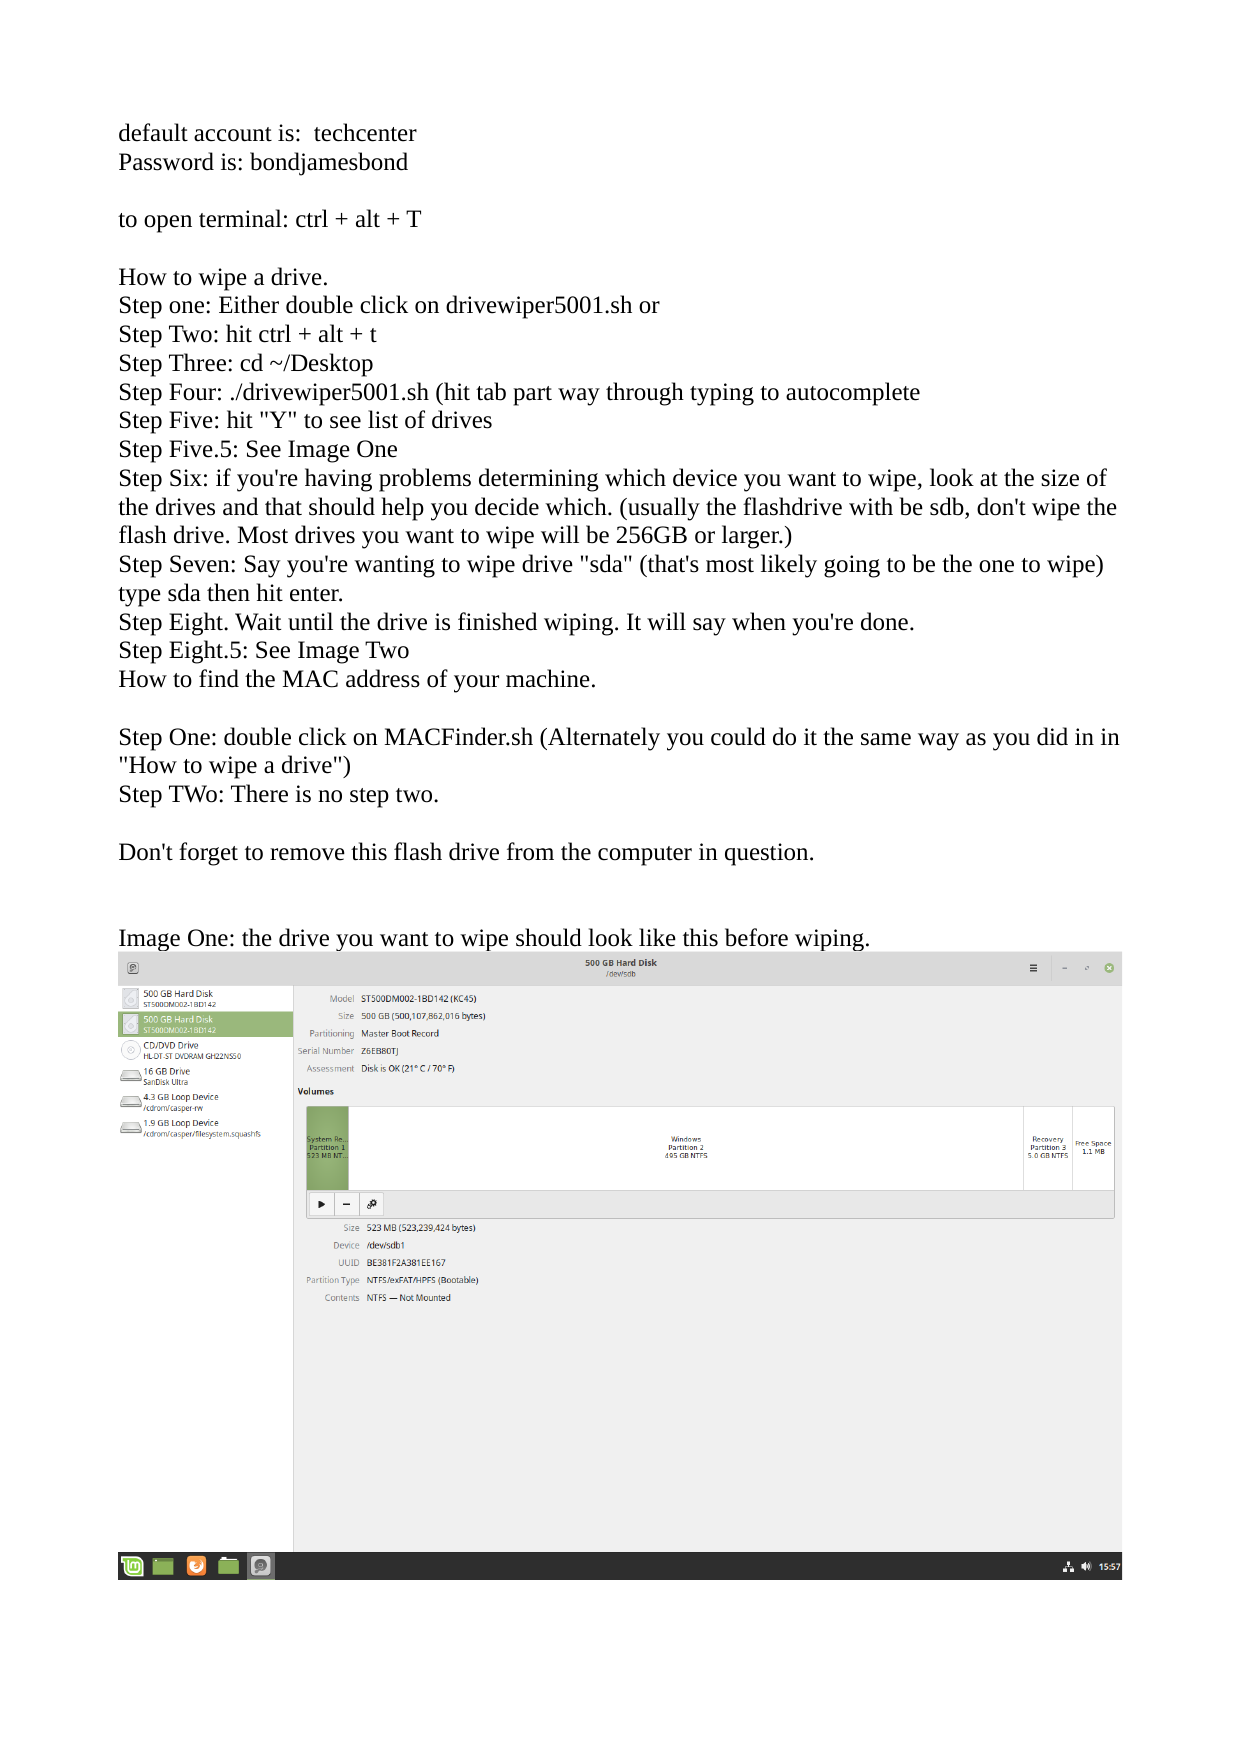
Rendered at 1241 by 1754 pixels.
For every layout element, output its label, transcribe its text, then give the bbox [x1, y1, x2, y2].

text Step one: Either double click on drivewiper5001.sh or [118, 291, 1122, 319]
text Step Six: if you're having problems determining which device you want to wipe, look at the size of the drives and that should help you decide which. (usually the flashdrive with be sdb, don't wipe the flash drive. Most drives you want to wipe will be 256GB or larger.) [118, 463, 1122, 549]
text Step Four: ./drivewiper5001.sh (hit tab part way through typing to autocomplete [118, 377, 1122, 406]
text Step Seven: Say you're wanting to wipe drive "sda" (that's most likely going to be the one to wipe) type sda then hit enter. [118, 549, 1122, 607]
text Step Three: cd ~/Desktop [118, 348, 1122, 377]
text default account is: techcenter [118, 118, 1122, 147]
text Password is: bondjamesbond [118, 147, 1122, 176]
text Step Eight.5: See Image Two [118, 636, 1122, 664]
text Step Eight. Wait until the drive is finished wiping. It will say when you're done. [118, 607, 1122, 636]
text Step Two: hit ctrl + alt + t [118, 319, 1122, 348]
text Step Five: hit "Y" to see list of drives [118, 406, 1122, 434]
text to open terminal: ctrl + alt + T [118, 204, 1122, 233]
text Step TWo: There is no step two. [118, 779, 1122, 808]
text How to wipe a drive. [118, 262, 1122, 291]
picture [118, 951, 1123, 1580]
text How to find the MAC address of your machine. [118, 664, 1122, 693]
text Step Five.5: See Image One [118, 434, 1122, 463]
text Step One: double click on MACFinder.sh (Alternately you could do it the same way as you did in in "How to wipe a drive") [118, 722, 1122, 779]
text Don't forget to remove this flash drive from the computer in question. [118, 837, 1122, 866]
text Image One: the drive you want to wipe should look like this before wiping. [118, 923, 1122, 951]
